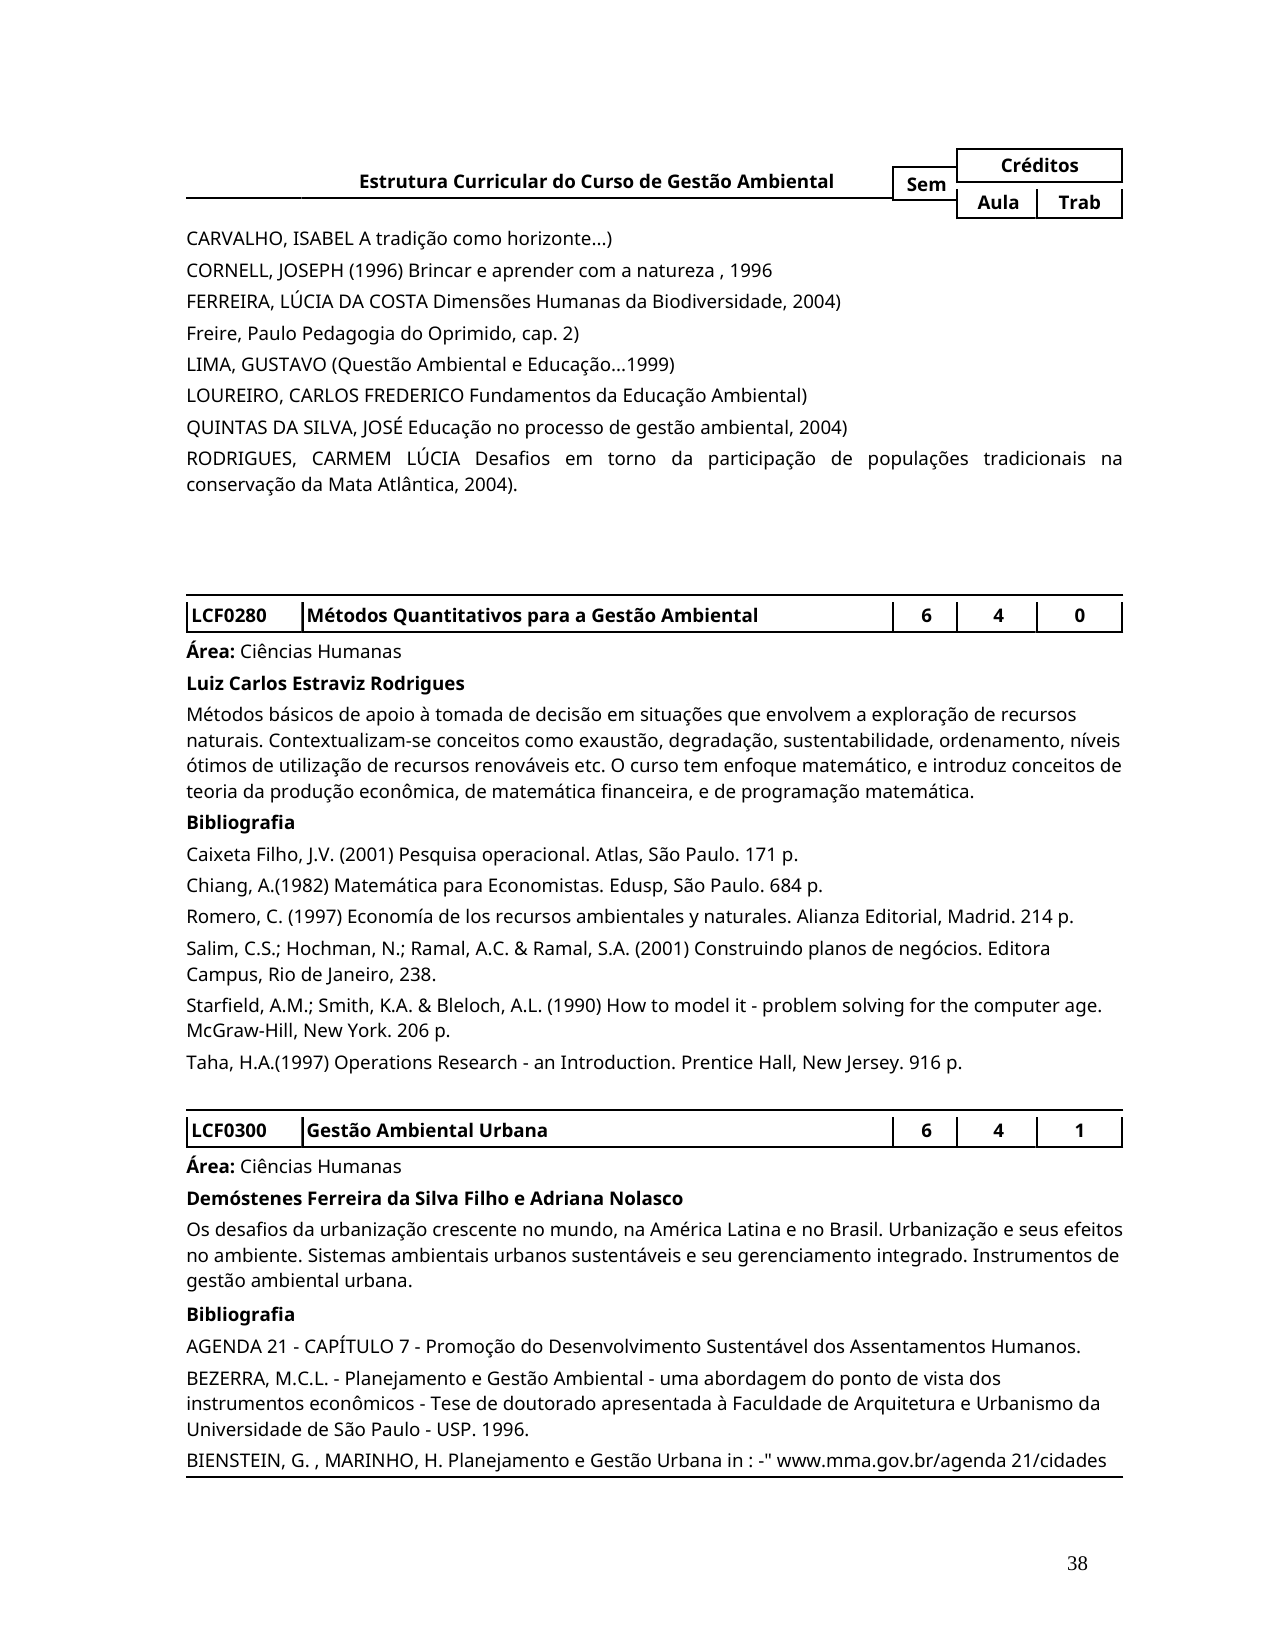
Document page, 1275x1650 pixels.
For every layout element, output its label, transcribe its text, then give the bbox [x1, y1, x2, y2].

table_header Créditos [958, 150, 1121, 181]
table_header [892, 201, 956, 226]
table_cell [1036, 1148, 1123, 1154]
table_cell 6 [894, 602, 956, 631]
table_header [892, 148, 956, 166]
table_cell Métodos Quantitativos para a Gestão Ambiental [304, 602, 892, 631]
table_cell [186, 633, 301, 638]
table_cell LCF0300 [188, 1117, 301, 1146]
table_cell 1 [1038, 1117, 1121, 1146]
table_header Estrutura Curricular do Curso de Gestão Ambiental [301, 148, 892, 197]
table_header [186, 148, 301, 197]
table_cell [186, 1148, 301, 1154]
table_header [956, 183, 1123, 189]
table_cell [892, 1148, 956, 1154]
table_header [301, 199, 892, 226]
table_cell [1036, 219, 1123, 226]
table_cell Área: Ciências Humanas Luiz Carlos Estraviz Rodrigues Métodos básicos de apoio à tomada de decisão em situações que envolvem a exploração de recursos naturais. Contextualizam-se conceitos como exaustão, degradação, sustentabilidade, ordenamento, níveis ótimos de utilização de recursos renováveis etc. O curso tem enfoque matemático, e introduz conceitos de teoria da produção econômica, de matemática financeira, e de programação matemática. Bibliografia Caixeta Filho, J.V. (2001) Pesquisa operacional. Atlas, São Paulo. 171 p. Chiang, A.(1982) Matemática para Economistas. Edusp, São Paulo. 684 p. Romero, C. (1997) Economía de los recursos ambientales y naturales. Alianza Editorial, Madrid. 214 p. Salim, C.S.; Hochman, N.; Ramal, A.C. & Ramal, S.A. (2001) Construindo planos de negócios. Editora Campus, Rio de Janeiro, 238. Starfield, A.M.; Smith, K.A. & Bleloch, A.L. (1990) How to model it - problem solving for the computer age. McGraw-Hill, New York. 206 p. Taha, H.A.(1997) Operations Research - an Introduction. Prentice Hall, New Jersey. 916 p. [186, 639, 1123, 1109]
table_cell [956, 219, 1036, 226]
table_cell [956, 633, 1036, 638]
table_cell CARVALHO, ISABEL A tradição como horizonte...) CORNELL, JOSEPH (1996) Brincar e aprender com a natureza , 1996 FERREIRA, LÚCIA DA COSTA Dimensões Humanas da Biodiversidade, 2004) Freire, Paulo Pedagogia do Oprimido, cap. 2) LIMA, GUSTAVO (Questão Ambiental e Educação...1999) LOUREIRO, CARLOS FREDERICO Fundamentos da Educação Ambiental) QUINTAS DA SILVA, JOSÉ Educação no processo de gestão ambiental, 2004) RODRIGUES, CARMEM LÚCIA Desafios em torno da participação de populações tradicionais na conservação da Mata Atlântica, 2004). [186, 226, 1123, 594]
table_cell Aula [958, 189, 1036, 217]
table_cell [1036, 633, 1123, 638]
table_cell Área: Ciências Humanas Demóstenes Ferreira da Silva Filho e Adriana Nolasco Os desafios da urbanização crescente no mundo, na América Latina e no Brasil. Urbanização e seus efeitos no ambiente. Sistemas ambientais urbanos sustentáveis e seu gerenciamento integrado. Instrumentos de gestão ambiental urbana. Bibliografia AGENDA 21 - CAPÍTULO 7 - Promoção do Desenvolvimento Sustentável dos Assentamentos Humanos. BEZERRA, M.C.L. - Planejamento e Gestão Ambiental - uma abordagem do ponto de vista dos instrumentos econômicos - Tese de doutorado apresentada à Faculdade de Arquitetura e Urbanismo da Universidade de São Paulo - USP. 1996. BIENSTEIN, G. , MARINHO, H. Planejamento e Gestão Urbana in : -" www.mma.gov.br/agenda 21/cidades [186, 1154, 1123, 1476]
table_cell 0 [1038, 602, 1121, 631]
table_cell Gestão Ambiental Urbana [304, 1117, 892, 1146]
table_cell LCF0280 [188, 602, 301, 631]
table_cell [301, 1148, 892, 1154]
table_cell [956, 1148, 1036, 1154]
table_cell 4 [958, 602, 1036, 631]
table_cell 6 [894, 1117, 956, 1146]
table_cell [301, 633, 892, 638]
table_cell Trab [1038, 189, 1121, 217]
table_cell [892, 633, 956, 638]
table_cell 4 [958, 1117, 1036, 1146]
table_header [186, 199, 301, 226]
table_header Sem [894, 168, 956, 199]
